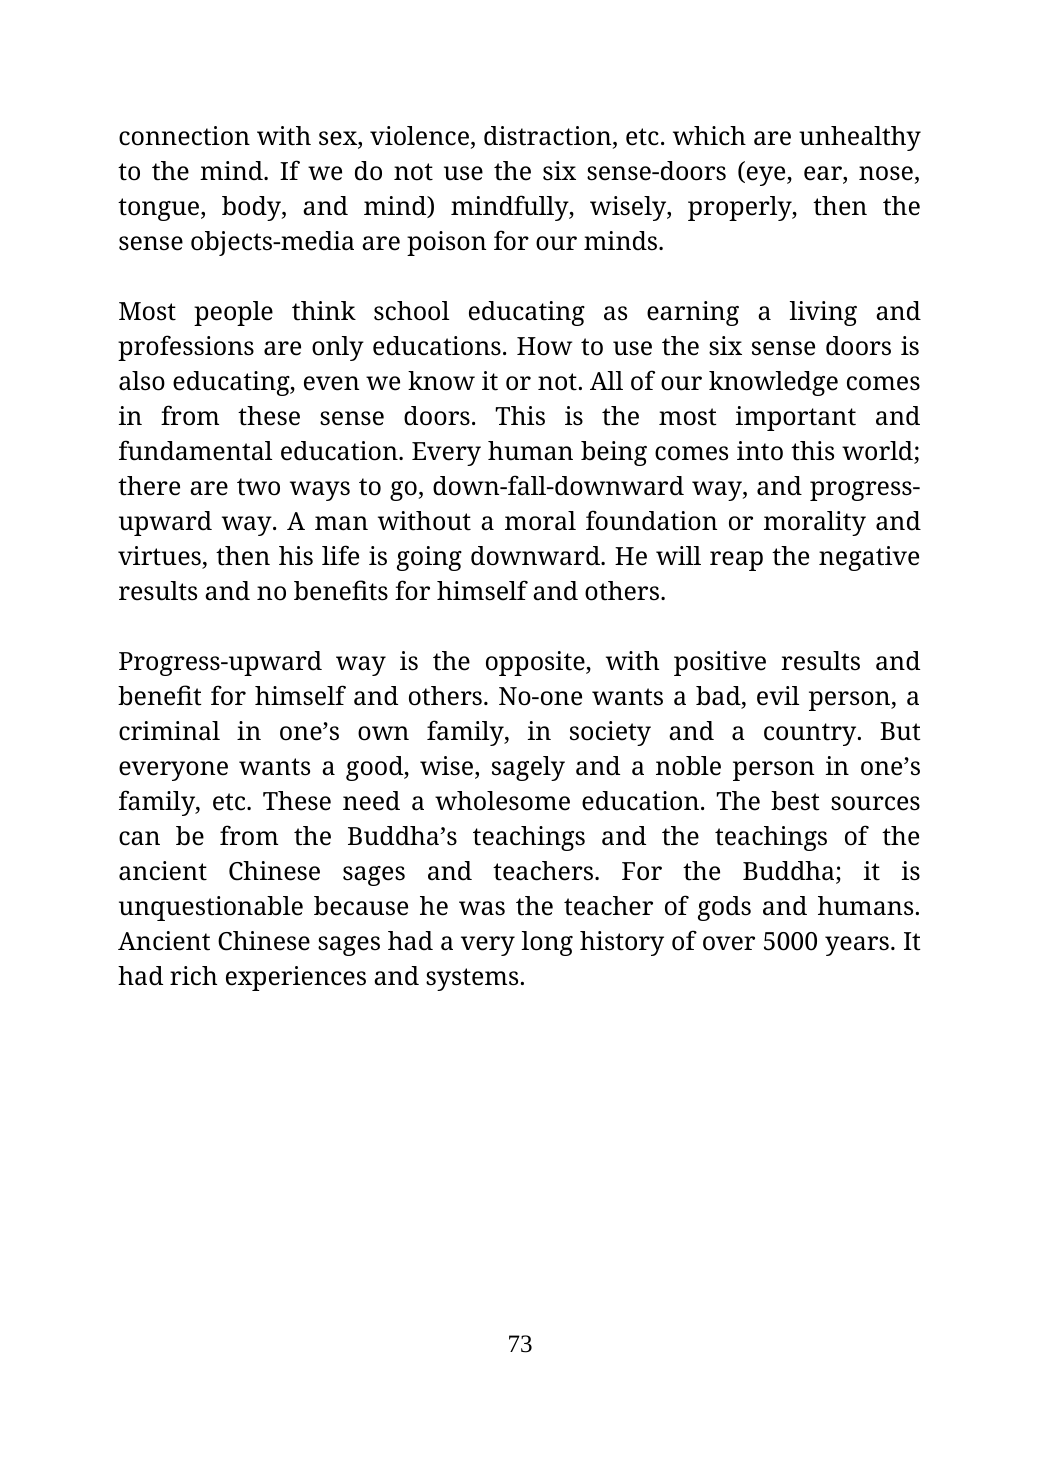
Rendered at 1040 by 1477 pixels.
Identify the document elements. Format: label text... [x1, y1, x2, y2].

text connection with sex, violence, distraction, etc. which are unhealthy to the mind. If we do not use the six sense-doors (eye, ear, nose, tongue, body, and mind) mindfully, wisely, properly, then the sense objects-media are poison for our minds. Most people think school educating as earning a living and professions are only educations. How to use the six sense doors is also educating, even we know it or not. All of our knowledge comes in from these sense doors. This is the most important and fundamental education. Every human being comes into this world; there are two ways to go, down-fall-downward way, and progress-upward way. A man without a moral foundation or morality and virtues, then his life is going downward. He will reap the negative results and no benefits for himself and others. Progress-upward way is the opposite, with positive results and benefit for himself and others. No-one wants a bad, evil person, a criminal in one’s own family, in society and a country. But everyone wants a good, wise, sagely and a noble person in one’s family, etc. These need a wholesome education. The best sources can be from the Buddha’s teachings and the teachings of the ancient Chinese sages and teachers. For the Buddha; it is unquestionable because he was the teacher of gods and humans. Ancient Chinese sages had a very long history of over 5000 years. It had rich experiences and systems. [118, 118, 922, 993]
